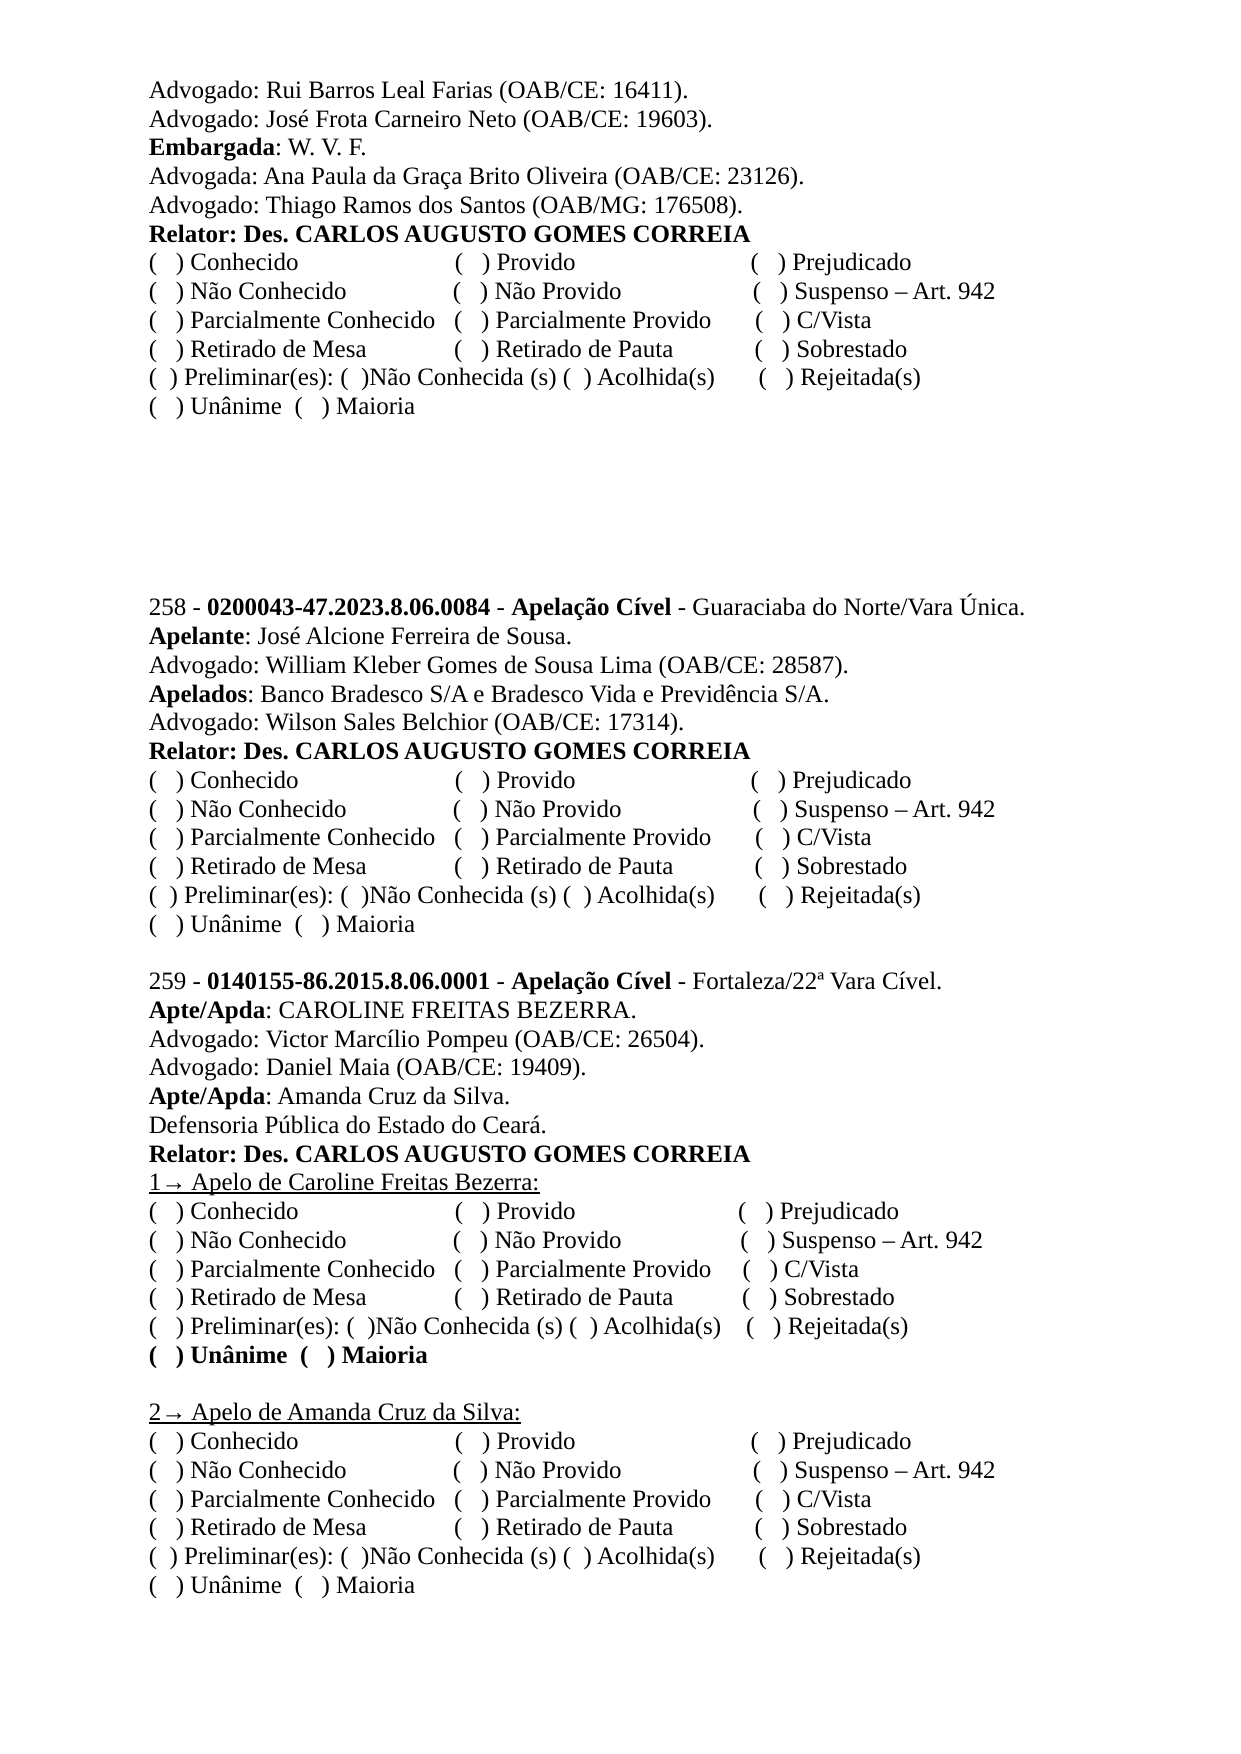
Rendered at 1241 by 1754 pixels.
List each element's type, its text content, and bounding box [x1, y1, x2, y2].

text Apelante: José Alcione Ferreira de Sousa. [148, 621, 1141, 650]
text ( ) Retirado de Mesa ( ) Retirado de Pauta ( ) Sobrestado [148, 1512, 1158, 1541]
text 259 - 0140155-86.2015.8.06.0001 - Apelação Cível - Fortaleza/22ª Vara Cível. [148, 966, 1141, 995]
text ( ) Parcialmente Conhecido ( ) Parcialmente Provido ( ) C/Vista [148, 305, 1158, 334]
text Advogado: Wilson Sales Belchior (OAB/CE: 17314). [148, 707, 1141, 736]
text 258 - 0200043-47.2023.8.06.0084 - Apelação Cível - Guaraciaba do Norte/Vara Única. [148, 592, 1141, 621]
text Advogado: Thiago Ramos dos Santos (OAB/MG: 176508). [148, 190, 1141, 219]
text ( ) Conhecido ( ) Provido ( ) Prejudicado [148, 765, 1141, 794]
text ( ) Não Conhecido ( ) Não Provido ( ) Suspenso – Art. 942 [148, 794, 1158, 822]
text ( ) Preliminar(es): ( )Não Conhecida (s) ( ) Acolhida(s) ( ) Rejeitada(s) [148, 880, 1158, 909]
text ( ) Unânime ( ) Maioria [148, 909, 1158, 937]
text ( ) Preliminar(es): ( )Não Conhecida (s) ( ) Acolhida(s) ( ) Rejeitada(s) [148, 1311, 1158, 1340]
text ( ) Não Conhecido ( ) Não Provido ( ) Suspenso – Art. 942 [148, 1455, 1158, 1484]
text ( ) Não Conhecido ( ) Não Provido ( ) Suspenso – Art. 942 [148, 276, 1158, 305]
text ( ) Retirado de Mesa ( ) Retirado de Pauta ( ) Sobrestado [148, 334, 1158, 362]
text ( ) Retirado de Mesa ( ) Retirado de Pauta ( ) Sobrestado [148, 1282, 1158, 1311]
text Relator: Des. CARLOS AUGUSTO GOMES CORREIA [148, 219, 1141, 247]
text ( ) Preliminar(es): ( )Não Conhecida (s) ( ) Acolhida(s) ( ) Rejeitada(s) [148, 1541, 1158, 1570]
text ( ) Conhecido ( ) Provido ( ) Prejudicado [148, 247, 1141, 276]
text ( ) Conhecido ( ) Provido ( ) Prejudicado [148, 1196, 1141, 1225]
text ( ) Unânime ( ) Maioria [148, 1570, 1158, 1599]
text ( ) Retirado de Mesa ( ) Retirado de Pauta ( ) Sobrestado [148, 851, 1158, 880]
text ( ) Não Conhecido ( ) Não Provido ( ) Suspenso – Art. 942 [148, 1225, 1158, 1254]
text 2→ Apelo de Amanda Cruz da Silva: [148, 1397, 1141, 1426]
text Advogado: Daniel Maia (OAB/CE: 19409). [148, 1052, 1141, 1081]
text Embargada: W. V. F. [148, 132, 1141, 161]
text ( ) Parcialmente Conhecido ( ) Parcialmente Provido ( ) C/Vista [148, 1484, 1158, 1512]
text Defensoria Pública do Estado do Ceará. [148, 1110, 1141, 1139]
text ( ) Unânime ( ) Maioria [148, 391, 1158, 420]
text Advogada: Ana Paula da Graça Brito Oliveira (OAB/CE: 23126). [148, 161, 1141, 190]
text 1→ Apelo de Caroline Freitas Bezerra: [148, 1167, 1141, 1196]
text Advogado: Rui Barros Leal Farias (OAB/CE: 16411). [148, 75, 1141, 104]
text ( ) Conhecido ( ) Provido ( ) Prejudicado [148, 1426, 1141, 1455]
text Relator: Des. CARLOS AUGUSTO GOMES CORREIA [148, 736, 1141, 765]
text ( ) Unânime ( ) Maioria [148, 1340, 1158, 1369]
text Advogado: William Kleber Gomes de Sousa Lima (OAB/CE: 28587). [148, 650, 1141, 679]
text Apelados: Banco Bradesco S/A e Bradesco Vida e Previdência S/A. [148, 679, 1141, 707]
text Advogado: Victor Marcílio Pompeu (OAB/CE: 26504). [148, 1024, 1141, 1052]
text ( ) Parcialmente Conhecido ( ) Parcialmente Provido ( ) C/Vista [148, 1254, 1158, 1282]
text ( ) Parcialmente Conhecido ( ) Parcialmente Provido ( ) C/Vista [148, 822, 1158, 851]
text Relator: Des. CARLOS AUGUSTO GOMES CORREIA [148, 1139, 1141, 1167]
text Apte/Apda: CAROLINE FREITAS BEZERRA. [148, 995, 1141, 1024]
text Apte/Apda: Amanda Cruz da Silva. [148, 1081, 1141, 1110]
text Advogado: José Frota Carneiro Neto (OAB/CE: 19603). [148, 104, 1141, 132]
text ( ) Preliminar(es): ( )Não Conhecida (s) ( ) Acolhida(s) ( ) Rejeitada(s) [148, 362, 1158, 391]
